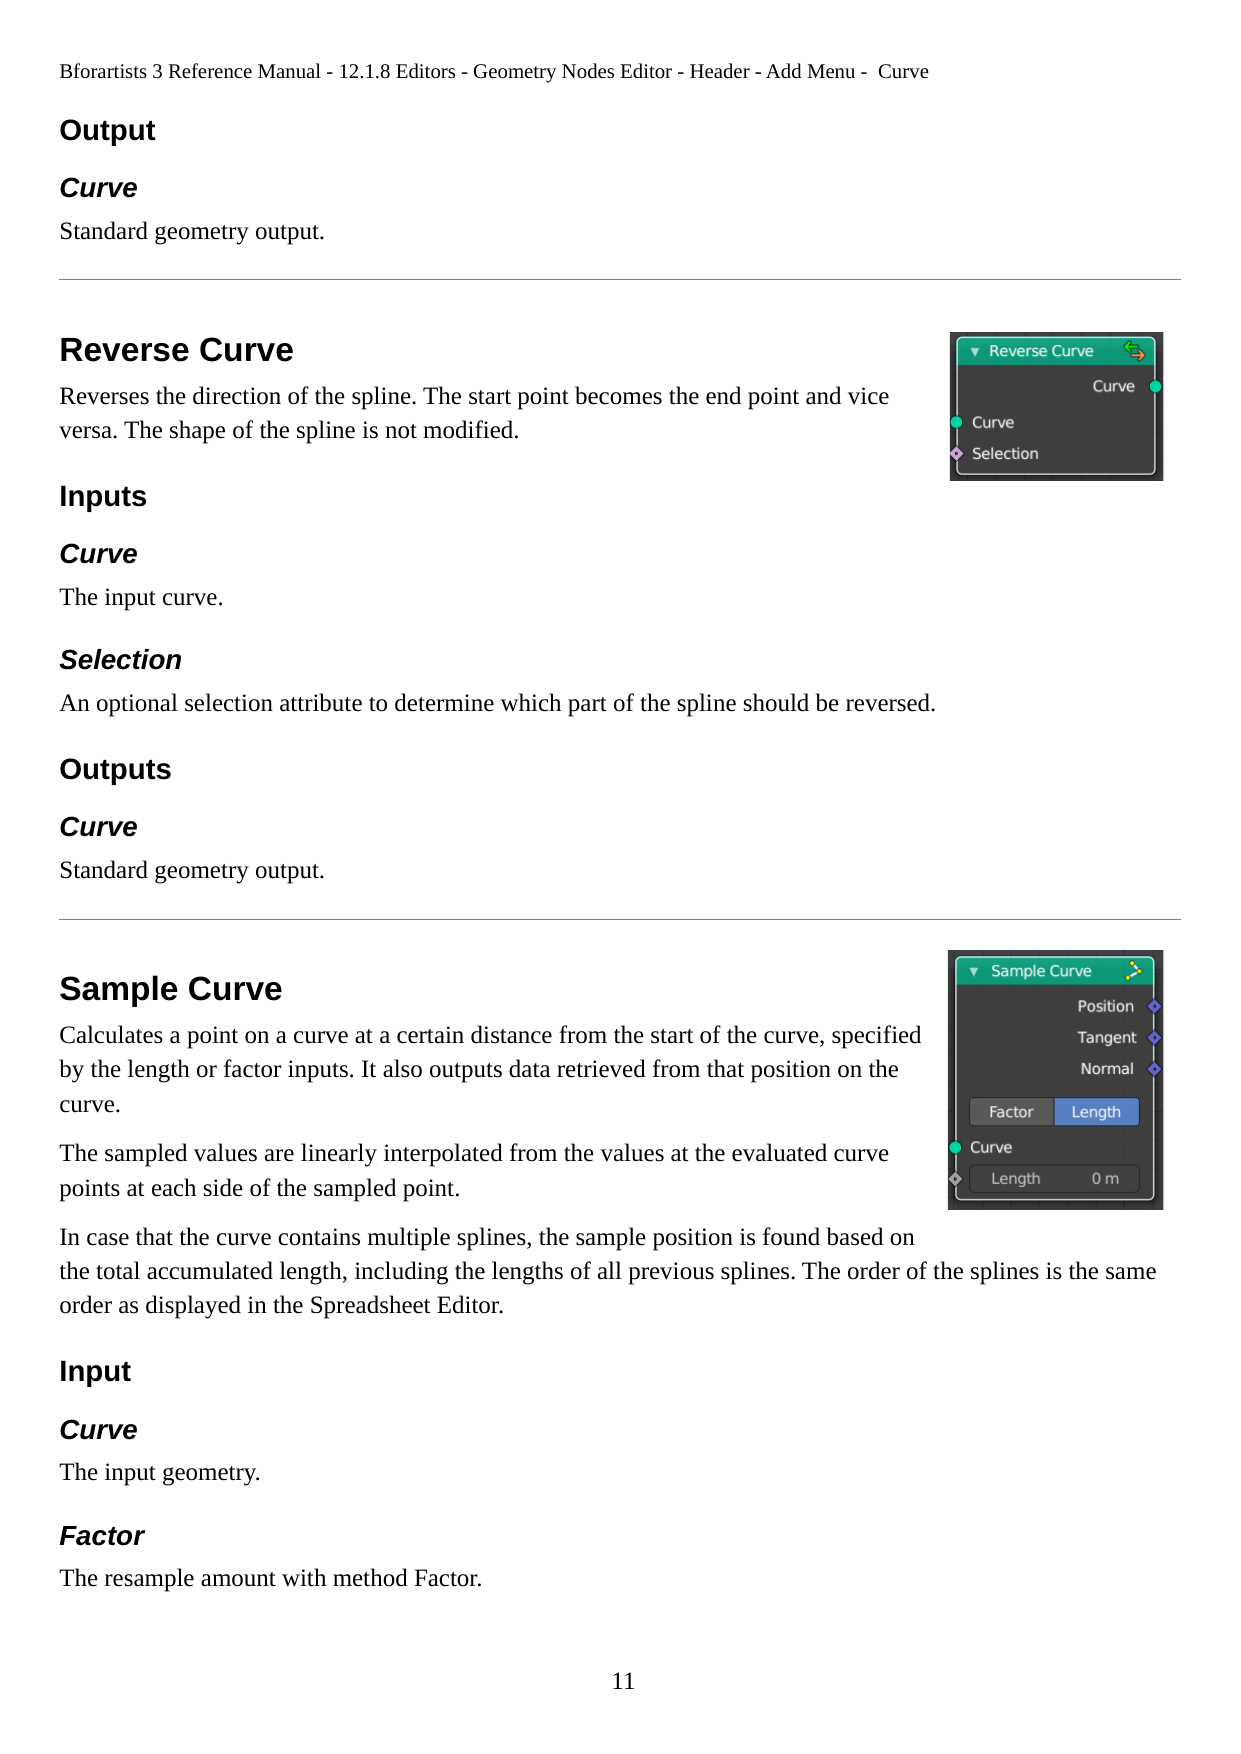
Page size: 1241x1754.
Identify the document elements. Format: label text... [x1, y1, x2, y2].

text Reverses the direction of the spline. The start point becomes the end point and vice versa. The shape of the spline is not modified. [59, 381, 949, 444]
subtitle Outputs [59, 752, 1181, 786]
subtitle [1164, 969, 1181, 1008]
text Calculates a point on a curve at a certain distance from the start of the curve, specified by the length or factor inputs. It also outputs data retrieved from that position on the curve. [59, 1020, 947, 1118]
text Standard geometry output. [59, 855, 1181, 884]
text In case that the curve contains multiple splines, the sample position is found based on the total accumulated length, including the lengths of all previous splines. The order of the splines is the same order as displayed in the Spreadsheet Editor. [59, 1222, 1181, 1319]
subtitle Curve [59, 811, 1181, 842]
picture [949, 332, 1164, 481]
subtitle Curve [59, 171, 1181, 203]
text The resample amount with method Factor. [59, 1563, 1181, 1592]
subtitle Inputs [59, 479, 1181, 513]
picture [947, 950, 1164, 1210]
subtitle Reverse Curve [59, 330, 1181, 368]
subtitle Factor [59, 1519, 1181, 1551]
subtitle Sample Curve [59, 969, 947, 1008]
text The sampled values are linearly interpolated from the values at the evaluated curve points at each side of the sampled point. [59, 1138, 947, 1201]
subtitle Curve [59, 1413, 1181, 1445]
subtitle Selection [59, 644, 1181, 676]
text The input geometry. [59, 1457, 1181, 1486]
subtitle Input [59, 1354, 1181, 1388]
text Standard geometry output. [59, 216, 1181, 244]
text An optional selection attribute to determine which part of the spline should be reversed. [59, 688, 1181, 717]
subtitle Curve [59, 538, 1181, 570]
subtitle Output [59, 113, 1181, 146]
text The input curve. [59, 582, 1181, 611]
